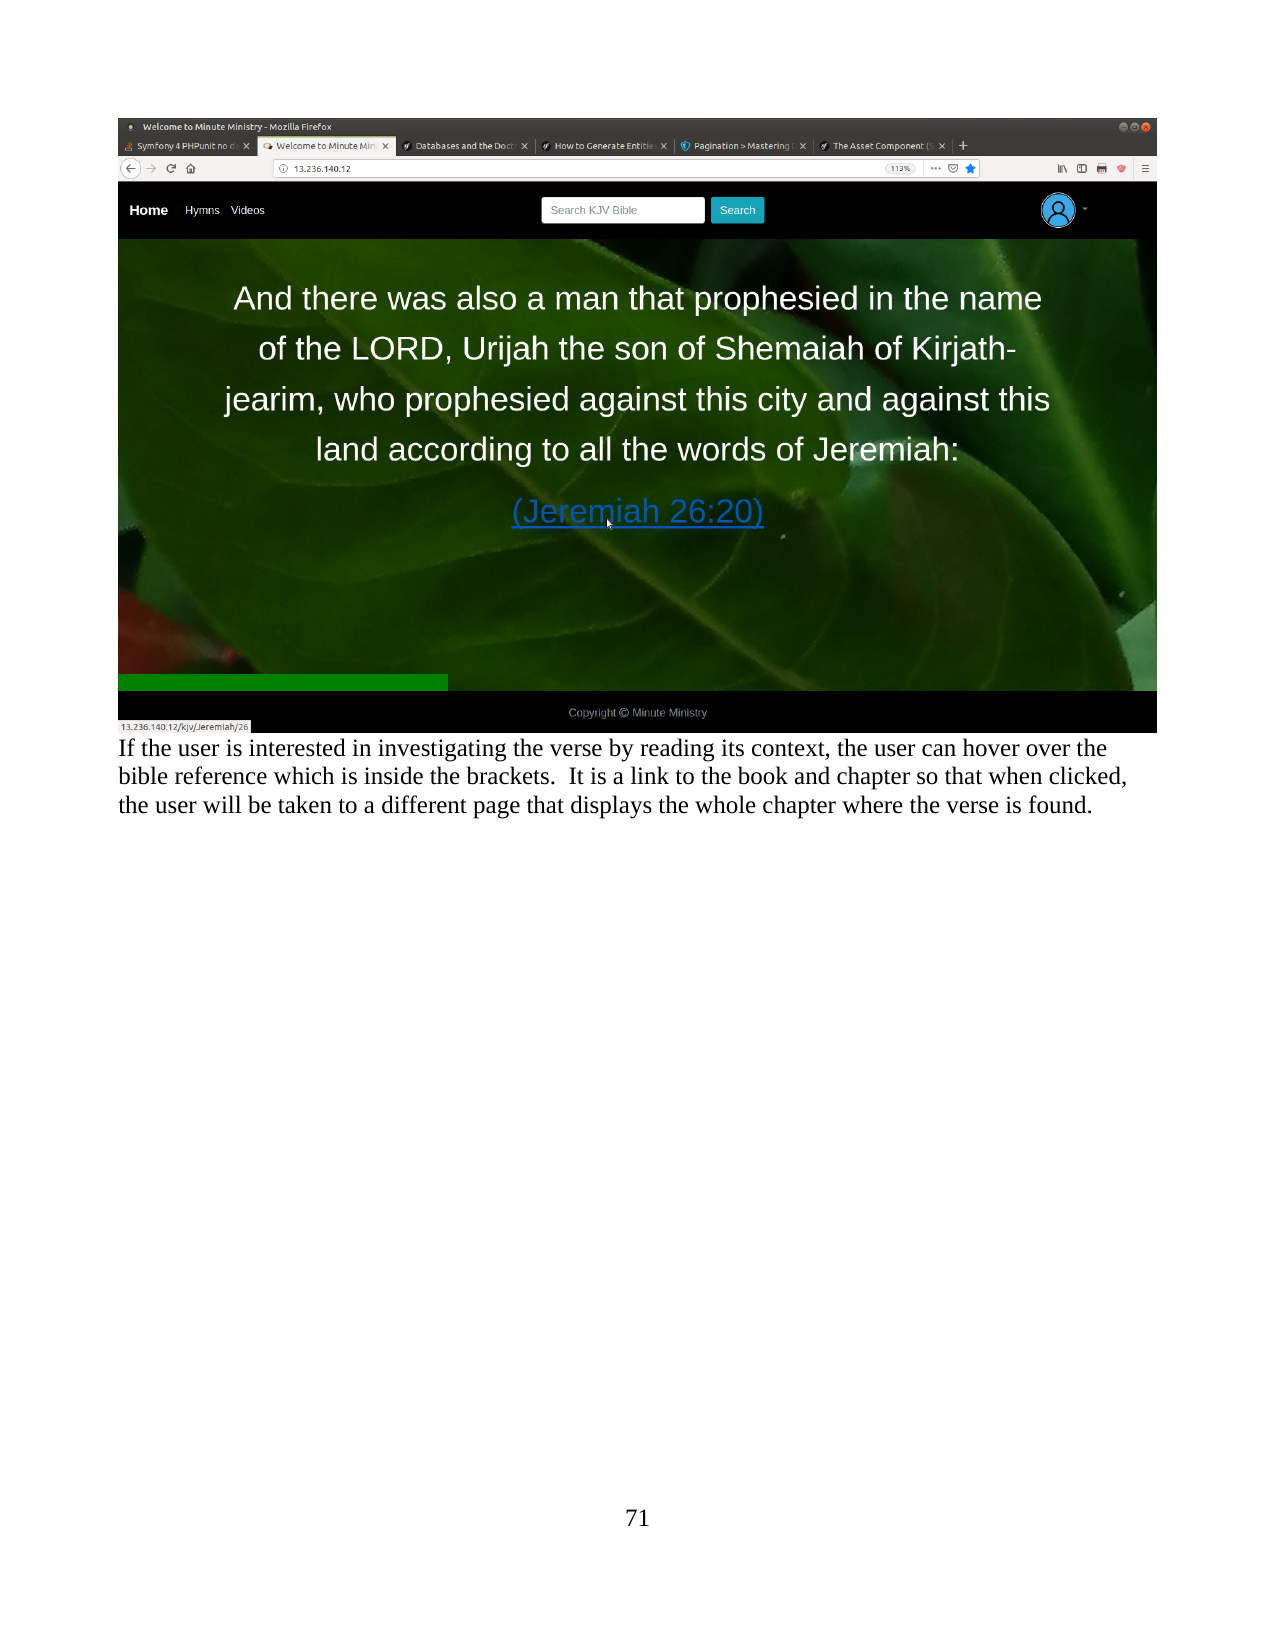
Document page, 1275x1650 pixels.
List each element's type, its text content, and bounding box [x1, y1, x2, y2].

text If the user is interested in investigating the verse by reading its context, the user can hover over the bible reference which is inside the brackets. It is a link to the book and chapter so that when clicked, the user will be taken to a different page that displays the whole chapter where the verse is found. [118, 733, 1157, 819]
picture [118, 118, 1157, 733]
